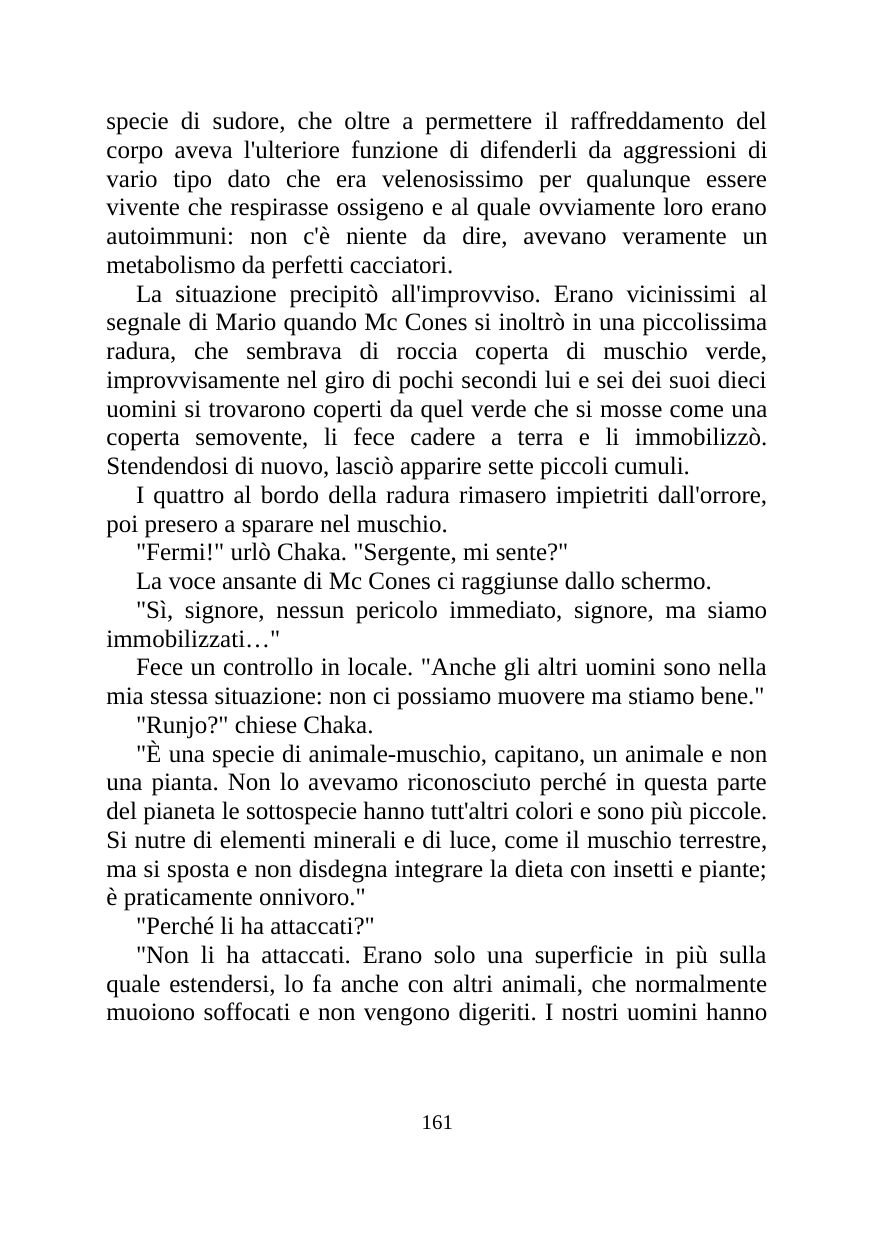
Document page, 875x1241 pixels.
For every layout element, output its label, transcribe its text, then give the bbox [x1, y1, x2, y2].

text "Non li ha attaccati. Erano solo una superficie in più sulla quale estendersi, lo fa anche con altri animali, che normalmente muoiono soffocati e non vengono digeriti. I nostri uomini hanno [106, 940, 768, 1026]
text I quattro al bordo della radura rimasero impietriti dall'orrore, poi presero a sparare nel muschio. [106, 480, 768, 537]
text La voce ansante di Mc Cones ci raggiunse dallo schermo. [106, 566, 768, 595]
text specie di sudore, che oltre a permettere il raffreddamento del corpo aveva l'ulteriore funzione di difenderli da aggressioni di vario tipo dato che era velenosissimo per qualunque essere vivente che respirasse ossigeno e al quale ovviamente loro erano autoimmuni: non c'è niente da dire, avevano veramente un metabolismo da perfetti cacciatori. [106, 106, 768, 279]
text "Fermi!" urlò Chaka. "Sergente, mi sente?" [106, 537, 768, 566]
text "Perché li ha attaccati?" [106, 911, 768, 940]
text La situazione precipitò all'improvviso. Erano vicinissimi al segnale di Mario quando Mc Cones si inoltrò in una piccolissima radura, che sembrava di roccia coperta di muschio verde, improvvisamente nel giro di pochi secondi lui e sei dei suoi dieci uomini si trovarono coperti da quel verde che si mosse come una coperta semovente, li fece cadere a terra e li immobilizzò. Stendendosi di nuovo, lasciò apparire sette piccoli cumuli. [106, 279, 768, 480]
text "È una specie di animale-muschio, capitano, un animale e non una pianta. Non lo avevamo riconosciuto perché in questa parte del pianeta le sottospecie hanno tutt'altri colori e sono più piccole. Si nutre di elementi minerali e di luce, come il muschio terrestre, ma si sposta e non disdegna integrare la dieta con insetti e piante; è praticamente onnivoro." [106, 739, 768, 911]
text "Sì, signore, nessun pericolo immediato, signore, ma siamo immobilizzati…" [106, 595, 768, 652]
text Fece un controllo in locale. "Anche gli altri uomini sono nella mia stessa situazione: non ci possiamo muovere ma stiamo bene." [106, 652, 768, 710]
text "Runjo?" chiese Chaka. [106, 710, 768, 739]
